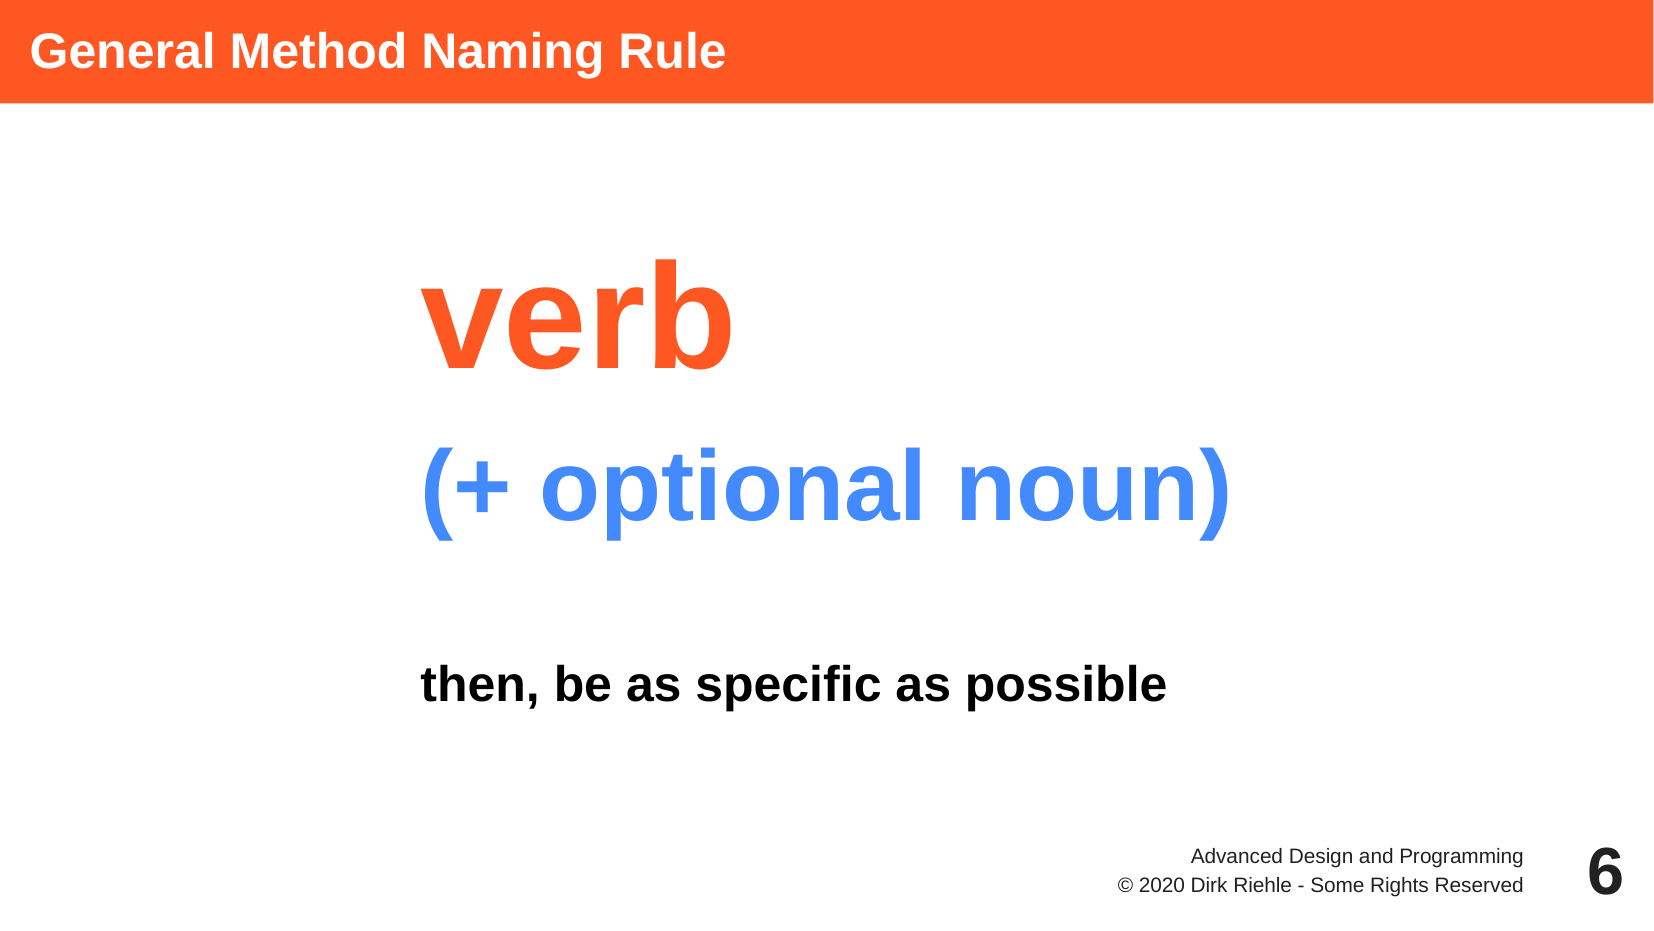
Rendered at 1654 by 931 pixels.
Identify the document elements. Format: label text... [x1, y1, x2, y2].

title General Method Naming Rule [0, 0, 1654, 104]
subtitle verb (+ optional noun) then, be as specific as possible [29, 132, 1625, 813]
